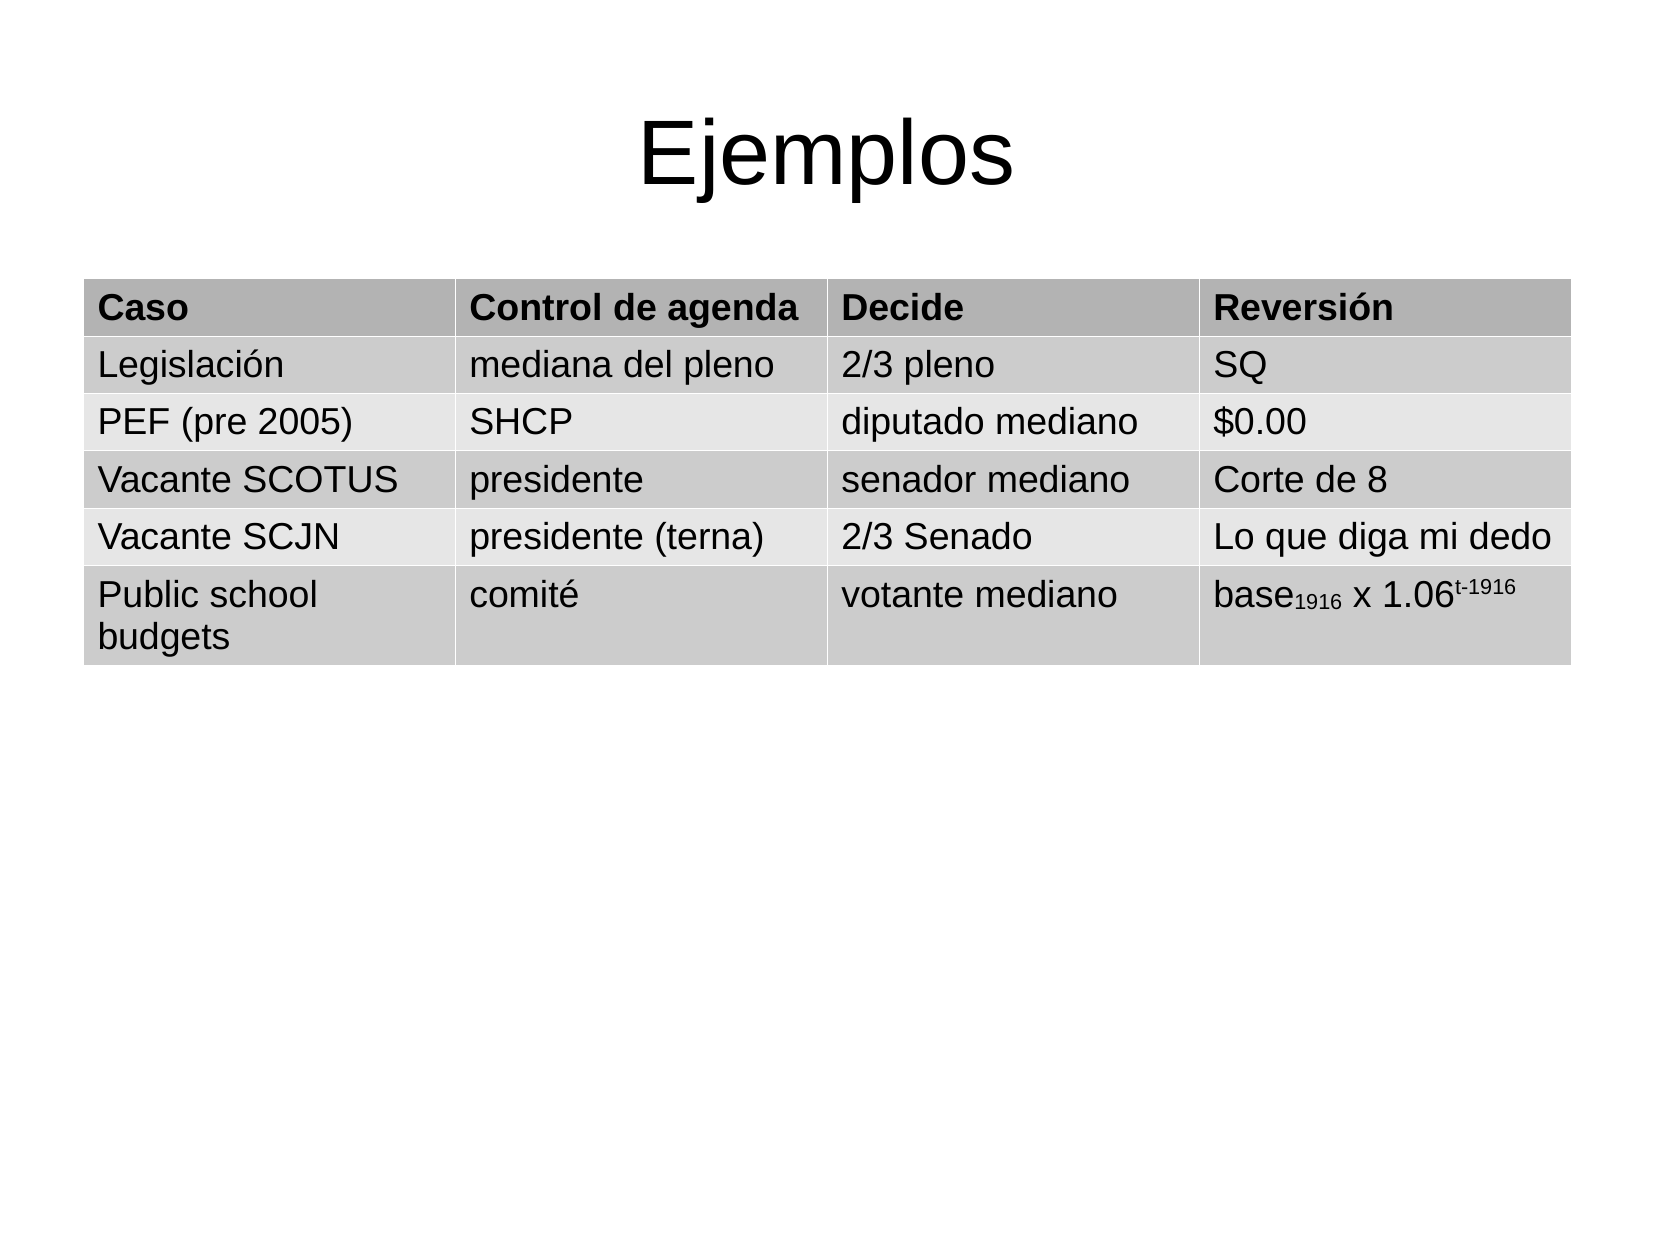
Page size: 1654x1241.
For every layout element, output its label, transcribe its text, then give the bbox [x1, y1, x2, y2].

table_cell presidente [456, 451, 827, 508]
table_cell senador mediano [828, 451, 1199, 508]
table_header Reversión [1200, 279, 1571, 336]
table_cell Vacante SCOTUS [84, 451, 455, 508]
table_cell PEF (pre 2005) [84, 394, 455, 450]
table_cell Public school budgets [84, 566, 455, 665]
table_header Caso [84, 279, 455, 336]
table_cell presidente (terna) [456, 509, 827, 565]
table_cell Vacante SCJN [84, 509, 455, 565]
table_cell Lo que diga mi dedo [1200, 509, 1571, 565]
table_cell base1916 x 1.06t-1916 [1200, 566, 1571, 665]
table_cell Legislación [84, 337, 455, 393]
table_cell votante mediano [828, 566, 1199, 665]
table_cell mediana del pleno [456, 337, 827, 393]
table_cell 2/3 pleno [828, 337, 1199, 393]
table_cell SHCP [456, 394, 827, 450]
table_cell SQ [1200, 337, 1571, 393]
table_cell $0.00 [1200, 394, 1571, 450]
table_cell comité [456, 566, 827, 665]
table_header Control de agenda [456, 279, 827, 336]
title Ejemplos [82, 49, 1571, 257]
table_cell Corte de 8 [1200, 451, 1571, 508]
table_cell 2/3 Senado [828, 509, 1199, 565]
table_cell diputado mediano [828, 394, 1199, 450]
table_header Decide [828, 279, 1199, 336]
